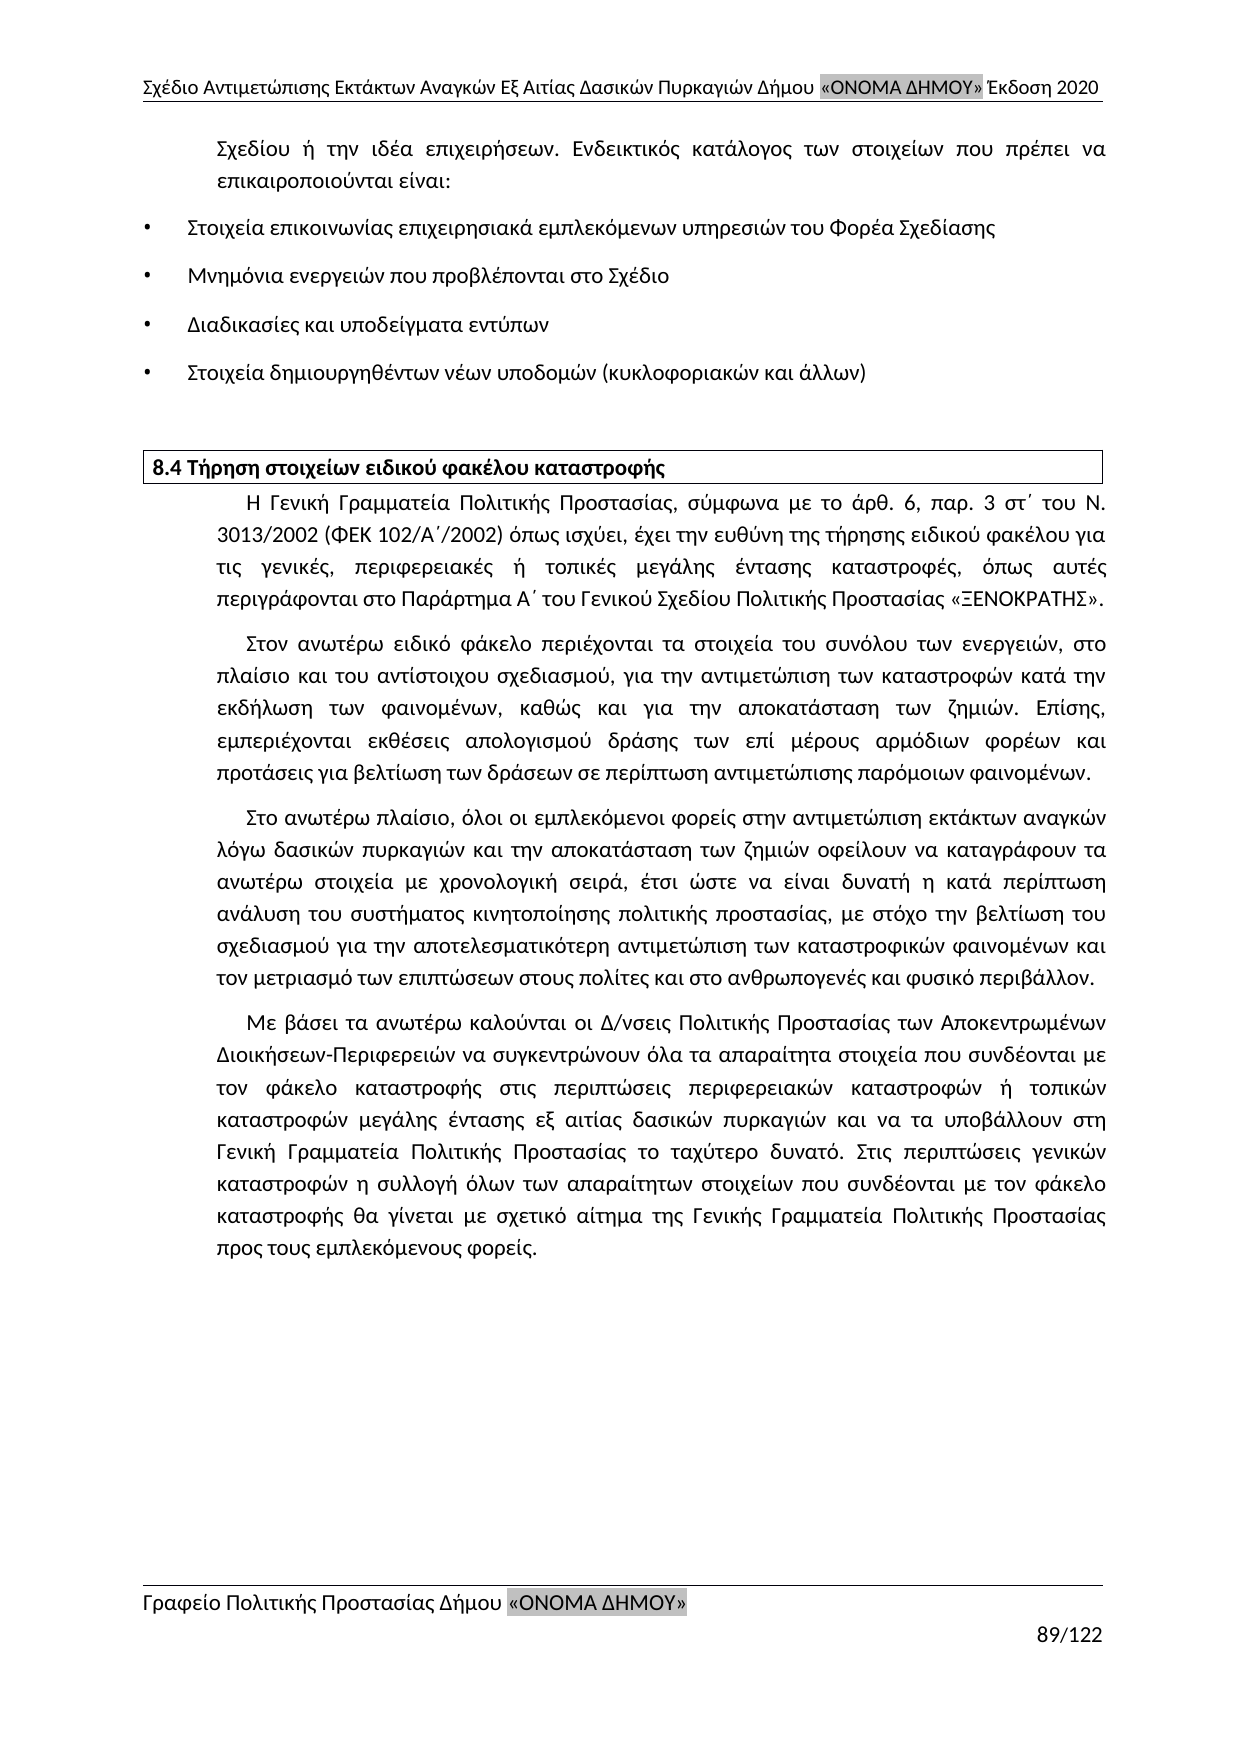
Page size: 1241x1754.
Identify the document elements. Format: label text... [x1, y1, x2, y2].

list Στοιχεία δημιουργηθέντων νέων υποδομών (κυκλοφοριακών και άλλων) [143, 356, 1107, 388]
text Στο ανωτέρω πλαίσιο, όλοι οι εμπλεκόμενοι φορείς στην αντιμετώπιση εκτάκτων αναγκών λόγω δασικών πυρκαγιών και την αποκατάσταση των ζημιών οφείλουν να καταγράφουν τα ανωτέρω στοιχεία με χρονολογική σειρά, έτσι ώστε να είναι δυνατή η κατά περίπτωση ανάλυση του συστήματος κινητοποίησης πολιτικής προστασίας, με στόχο την βελτίωση του σχεδιασμού για την αποτελεσματικότερη αντιμετώπιση των καταστροφικών φαινομένων και τον μετριασμό των επιπτώσεων στους πολίτες και στο ανθρωπογενές και φυσικό περιβάλλον. [217, 803, 1107, 992]
list Διαδικασίες και υποδείγματα εντύπων [143, 308, 1107, 339]
text Με βάσει τα ανωτέρω καλούνται οι Δ/νσεις Πολιτικής Προστασίας των Αποκεντρωμένων Διοικήσεων-Περιφερειών να συγκεντρώνουν όλα τα απαραίτητα στοιχεία που συνδέονται με τον φάκελο καταστροφής στις περιπτώσεις περιφερειακών καταστροφών ή τοπικών καταστροφών μεγάλης έντασης εξ αιτίας δασικών πυρκαγιών και να τα υποβάλλουν στη Γενική Γραμματεία Πολιτικής Προστασίας το ταχύτερο δυνατό. Στις περιπτώσεις γενικών καταστροφών η συλλογή όλων των απαραίτητων στοιχείων που συνδέονται με τον φάκελο καταστροφής θα γίνεται με σχετικό αίτημα της Γενικής Γραμματεία Πολιτικής Προστασίας προς τους εμπλεκόμενους φορείς. [217, 1008, 1107, 1262]
text Η Γενική Γραμματεία Πολιτικής Προστασίας, σύμφωνα με το άρθ. 6, παρ. 3 στ΄ του Ν. 3013/2002 (ΦΕΚ 102/Α΄/2002) όπως ισχύει, έχει την ευθύνη της τήρησης ειδικού φακέλου για τις γενικές, περιφερειακές ή τοπικές μεγάλης έντασης καταστροφές, όπως αυτές περιγράφονται στο Παράρτημα Α΄ του Γενικού Σχεδίου Πολιτικής Προστασίας «ΞΕΝΟΚΡΑΤΗΣ». [217, 488, 1107, 612]
subtitle 8.4 Τήρηση στοιχείων ειδικού φακέλου καταστροφής [144, 451, 1102, 483]
text Σχεδίου ή την ιδέα επιχειρήσεων. Ενδεικτικός κατάλογος των στοιχείων που πρέπει να επικαιροποιούνται είναι: [217, 134, 1107, 194]
text Στον ανωτέρω ειδικό φάκελο περιέχονται τα στοιχεία του συνόλου των ενεργειών, στο πλαίσιο και του αντίστοιχου σχεδιασμού, για την αντιμετώπιση των καταστροφών κατά την εκδήλωση των φαινομένων, καθώς και για την αποκατάσταση των ζημιών. Επίσης, εμπεριέχονται εκθέσεις απολογισμού δράσης των επί μέρους αρμόδιων φορέων και προτάσεις για βελτίωση των δράσεων σε περίπτωση αντιμετώπισης παρόμοιων φαινομένων. [217, 629, 1107, 786]
list Μνημόνια ενεργειών που προβλέπονται στο Σχέδιο [143, 259, 1107, 291]
list Στοιχεία επικοινωνίας επιχειρησιακά εμπλεκόμενων υπηρεσιών του Φορέα Σχεδίασης [143, 211, 1107, 242]
